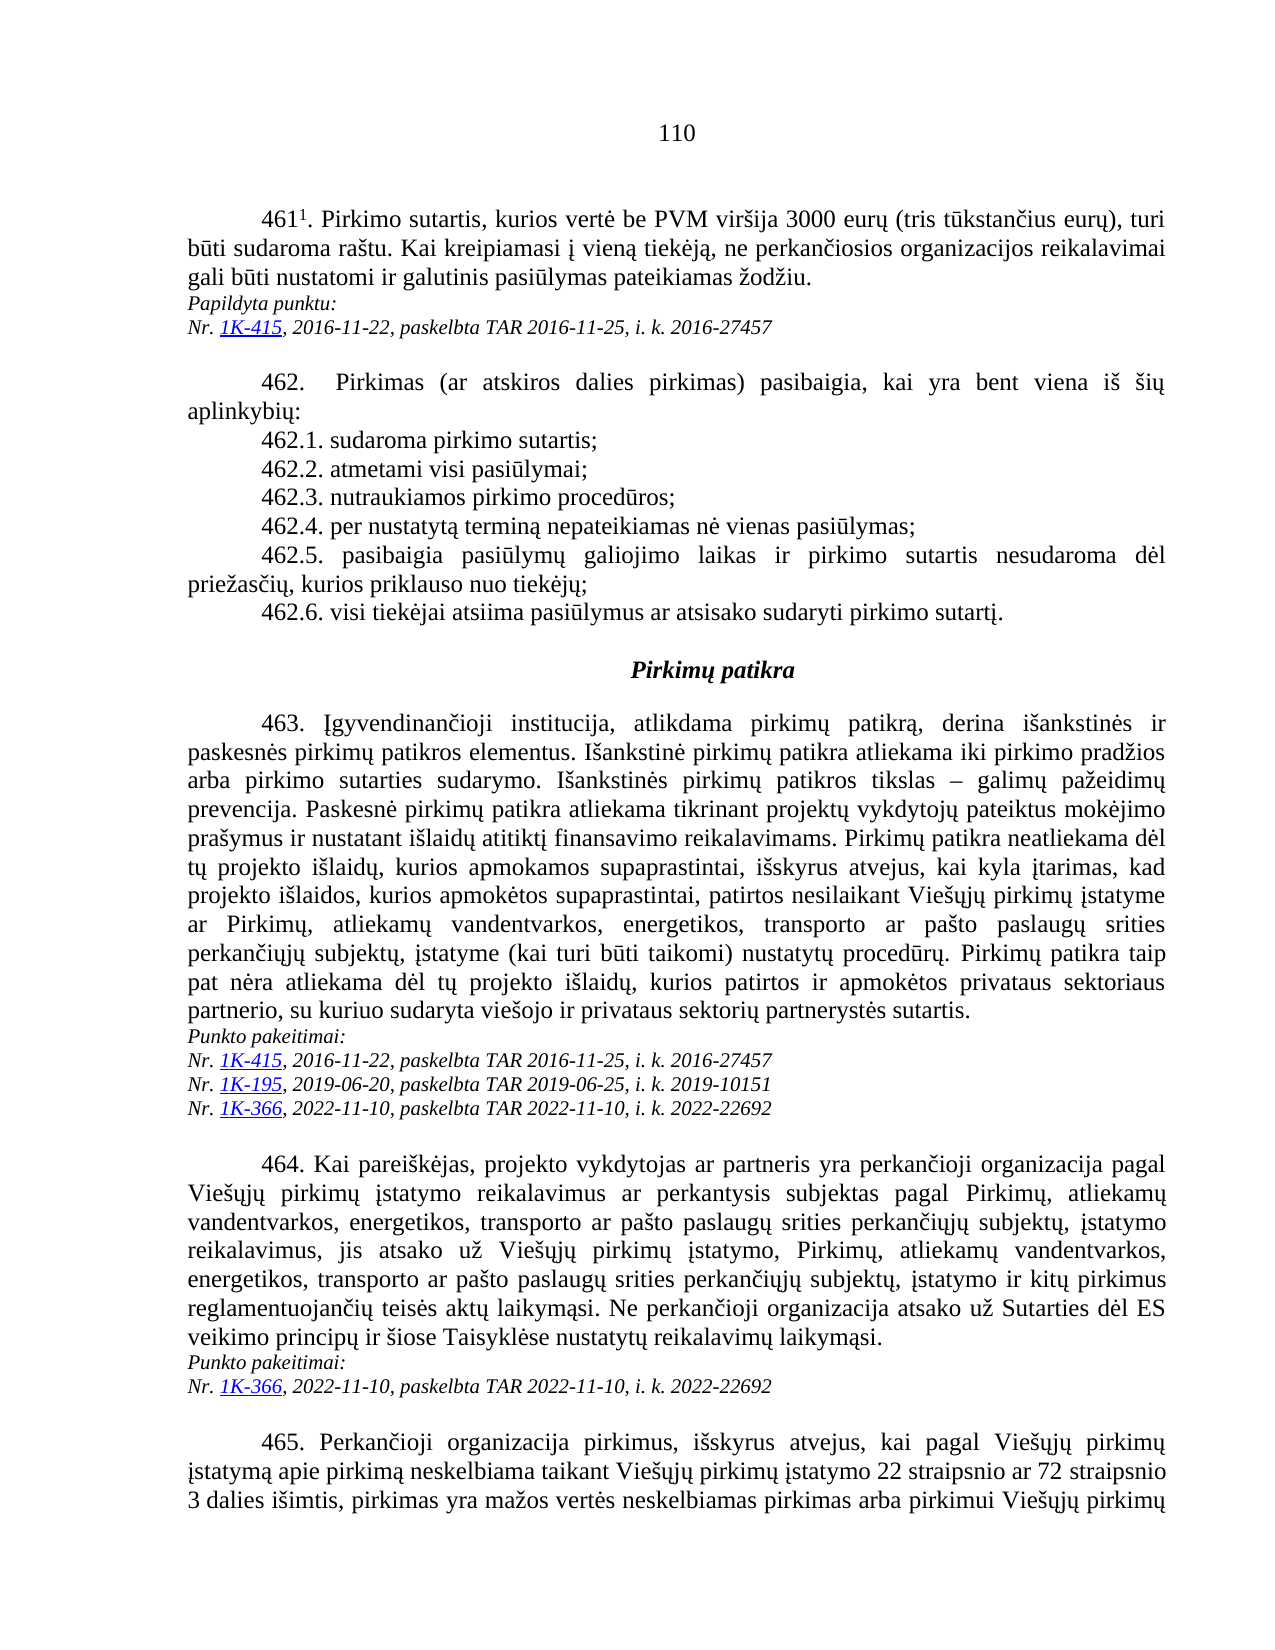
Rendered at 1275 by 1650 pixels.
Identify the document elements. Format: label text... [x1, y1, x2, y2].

text 462. Pirkimas (ar atskiros dalies pirkimas) pasibaigia, kai yra bent viena iš šių aplinkybių: [187, 367, 1167, 425]
text Nr. 1K-415, 2016-11-22, paskelbta TAR 2016-11-25, i. k. 2016-27457 [187, 1048, 1167, 1072]
text Nr. 1K-366, 2022-11-10, paskelbta TAR 2022-11-10, i. k. 2022-22692 [187, 1096, 1167, 1120]
text Nr. 1K-415, 2016-11-22, paskelbta TAR 2016-11-25, i. k. 2016-27457 [187, 315, 1167, 339]
text Nr. 1K-366, 2022-11-10, paskelbta TAR 2022-11-10, i. k. 2022-22692 [187, 1374, 1167, 1398]
text 4611. Pirkimo sutartis, kurios vertė be PVM viršija 3000 eurų (tris tūkstančius eurų), turi būti sudaroma raštu. Kai kreipiamasi į vieną tiekėją, ne perkančiosios organizacijos reikalavimai gali būti nustatomi ir galutinis pasiūlymas pateikiamas žodžiu. [187, 204, 1167, 291]
text 462.1. sudaroma pirkimo sutartis; [187, 425, 1167, 454]
text 462.2. atmetami visi pasiūlymai; [187, 454, 1167, 482]
text Nr. 1K-195, 2019-06-20, paskelbta TAR 2019-06-25, i. k. 2019-10151 [187, 1072, 1167, 1096]
text Punkto pakeitimai: [187, 1350, 1167, 1374]
text 462.6. visi tiekėjai atsiima pasiūlymus ar atsisako sudaryti pirkimo sutartį. [187, 597, 1167, 626]
text 464. Kai pareiškėjas, projekto vykdytojas ar partneris yra perkančioji organizacija pagal Viešųjų pirkimų įstatymo reikalavimus ar perkantysis subjektas pagal Pirkimų, atliekamų vandentvarkos, energetikos, transporto ar pašto paslaugų srities perkančiųjų subjektų, įstatymo reikalavimus, jis atsako už Viešųjų pirkimų įstatymo, Pirkimų, atliekamų vandentvarkos, energetikos, transporto ar pašto paslaugų srities perkančiųjų subjektų, įstatymo ir kitų pirkimus reglamentuojančių teisės aktų laikymąsi. Ne perkančioji organizacija atsako už Sutarties dėl ES veikimo principų ir šiose Taisyklėse nustatytų reikalavimų laikymąsi. [187, 1149, 1167, 1350]
text 463. Įgyvendinančioji institucija, atlikdama pirkimų patikrą, derina išankstinės ir paskesnės pirkimų patikros elementus. Išankstinė pirkimų patikra atliekama iki pirkimo pradžios arba pirkimo sutarties sudarymo. Išankstinės pirkimų patikros tikslas – galimų pažeidimų prevencija. Paskesnė pirkimų patikra atliekama tikrinant projektų vykdytojų pateiktus mokėjimo prašymus ir nustatant išlaidų atitiktį finansavimo reikalavimams. Pirkimų patikra neatliekama dėl tų projekto išlaidų, kurios apmokamos supaprastintai, išskyrus atvejus, kai kyla įtarimas, kad projekto išlaidos, kurios apmokėtos supaprastintai, patirtos nesilaikant Viešųjų pirkimų įstatyme ar Pirkimų, atliekamų vandentvarkos, energetikos, transporto ar pašto paslaugų srities perkančiųjų subjektų, įstatyme (kai turi būti taikomi) nustatytų procedūrų. Pirkimų patikra taip pat nėra atliekama dėl tų projekto išlaidų, kurios patirtos ir apmokėtos privataus sektoriaus partnerio, su kuriuo sudaryta viešojo ir privataus sektorių partnerystės sutartis. [187, 708, 1167, 1024]
text Punkto pakeitimai: [187, 1024, 1167, 1048]
text 462.5. pasibaigia pasiūlymų galiojimo laikas ir pirkimo sutartis nesudaroma dėl priežasčių, kurios priklauso nuo tiekėjų; [187, 540, 1167, 597]
text 462.3. nutraukiamos pirkimo procedūros; [187, 482, 1167, 511]
text 462.4. per nustatytą terminą nepateikiamas nė vienas pasiūlymas; [187, 511, 1167, 540]
text Papildyta punktu: [187, 291, 1167, 315]
subtitle Pirkimų patikra [261, 655, 1167, 684]
text 465. Perkančioji organizacija pirkimus, išskyrus atvejus, kai pagal Viešųjų pirkimų įstatymą apie pirkimą neskelbiama taikant Viešųjų pirkimų įstatymo 22 straipsnio ar 72 straipsnio 3 dalies išimtis, pirkimas yra mažos vertės neskelbiamas pirkimas arba pirkimui Viešųjų pirkimų [187, 1427, 1167, 1513]
